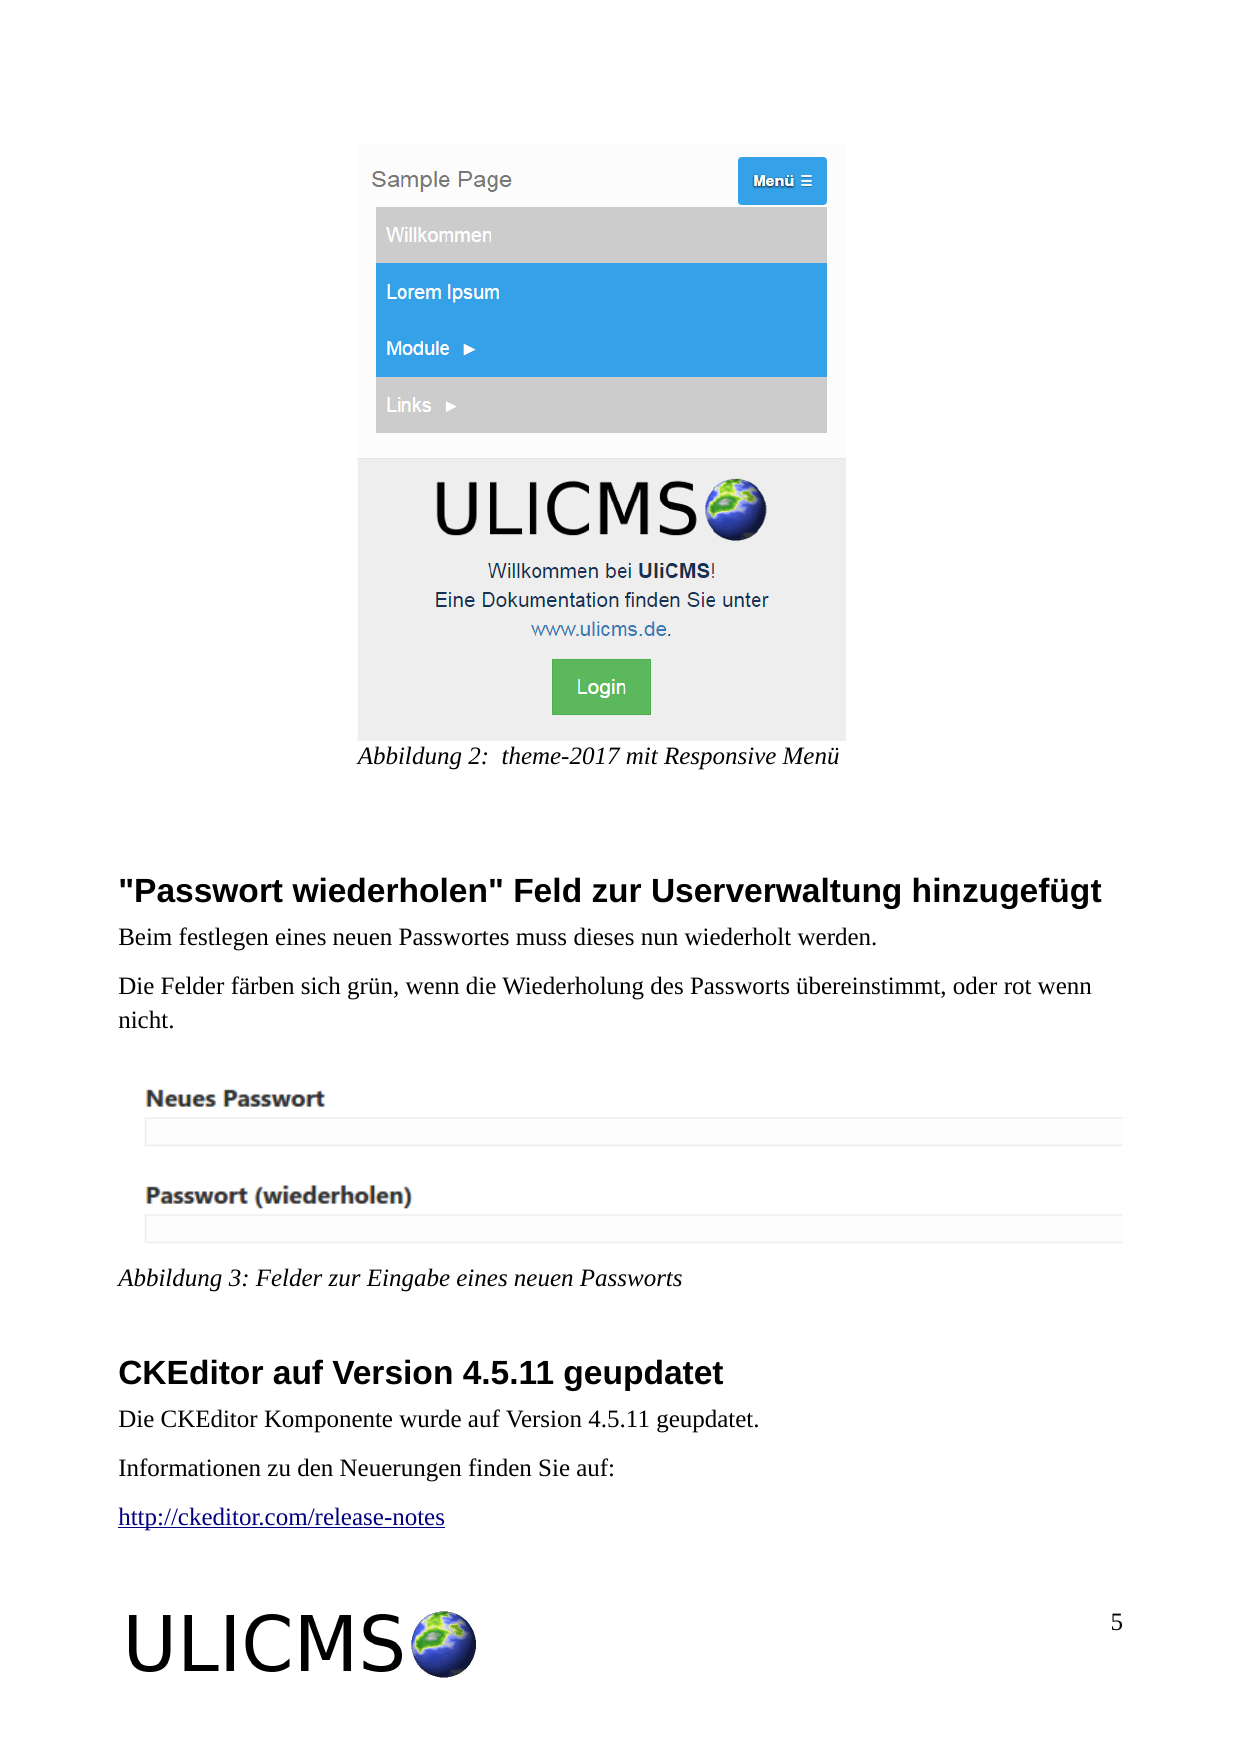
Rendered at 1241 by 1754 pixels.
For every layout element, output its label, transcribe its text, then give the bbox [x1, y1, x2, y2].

text Abbildung 3: Felder zur Eingabe eines neuen Passworts [118, 1263, 1123, 1292]
text http://ckeditor.com/release-notes [118, 1502, 1123, 1531]
picture [118, 1067, 1123, 1263]
text Informationen zu den Neuerungen finden Sie auf: [118, 1453, 1123, 1482]
subtitle "Passwort wiederholen" Feld zur Userverwaltung hinzugefügt [118, 871, 1123, 909]
text Die CKEditor Komponente wurde auf Version 4.5.11 geupdatet. [118, 1404, 1123, 1433]
subtitle CKEditor auf Version 4.5.11 geupdatet [118, 1353, 1123, 1391]
picture [118, 1607, 479, 1681]
picture [357, 143, 847, 741]
text Die Felder färben sich grün, wenn die Wiederholung des Passworts übereinstimmt, oder rot wenn nicht. [118, 971, 1123, 1034]
text Abbildung 2: theme-2017 mit Responsive Menü [358, 741, 846, 769]
text Beim festlegen eines neuen Passwortes muss dieses nun wiederholt werden. [118, 922, 1123, 951]
